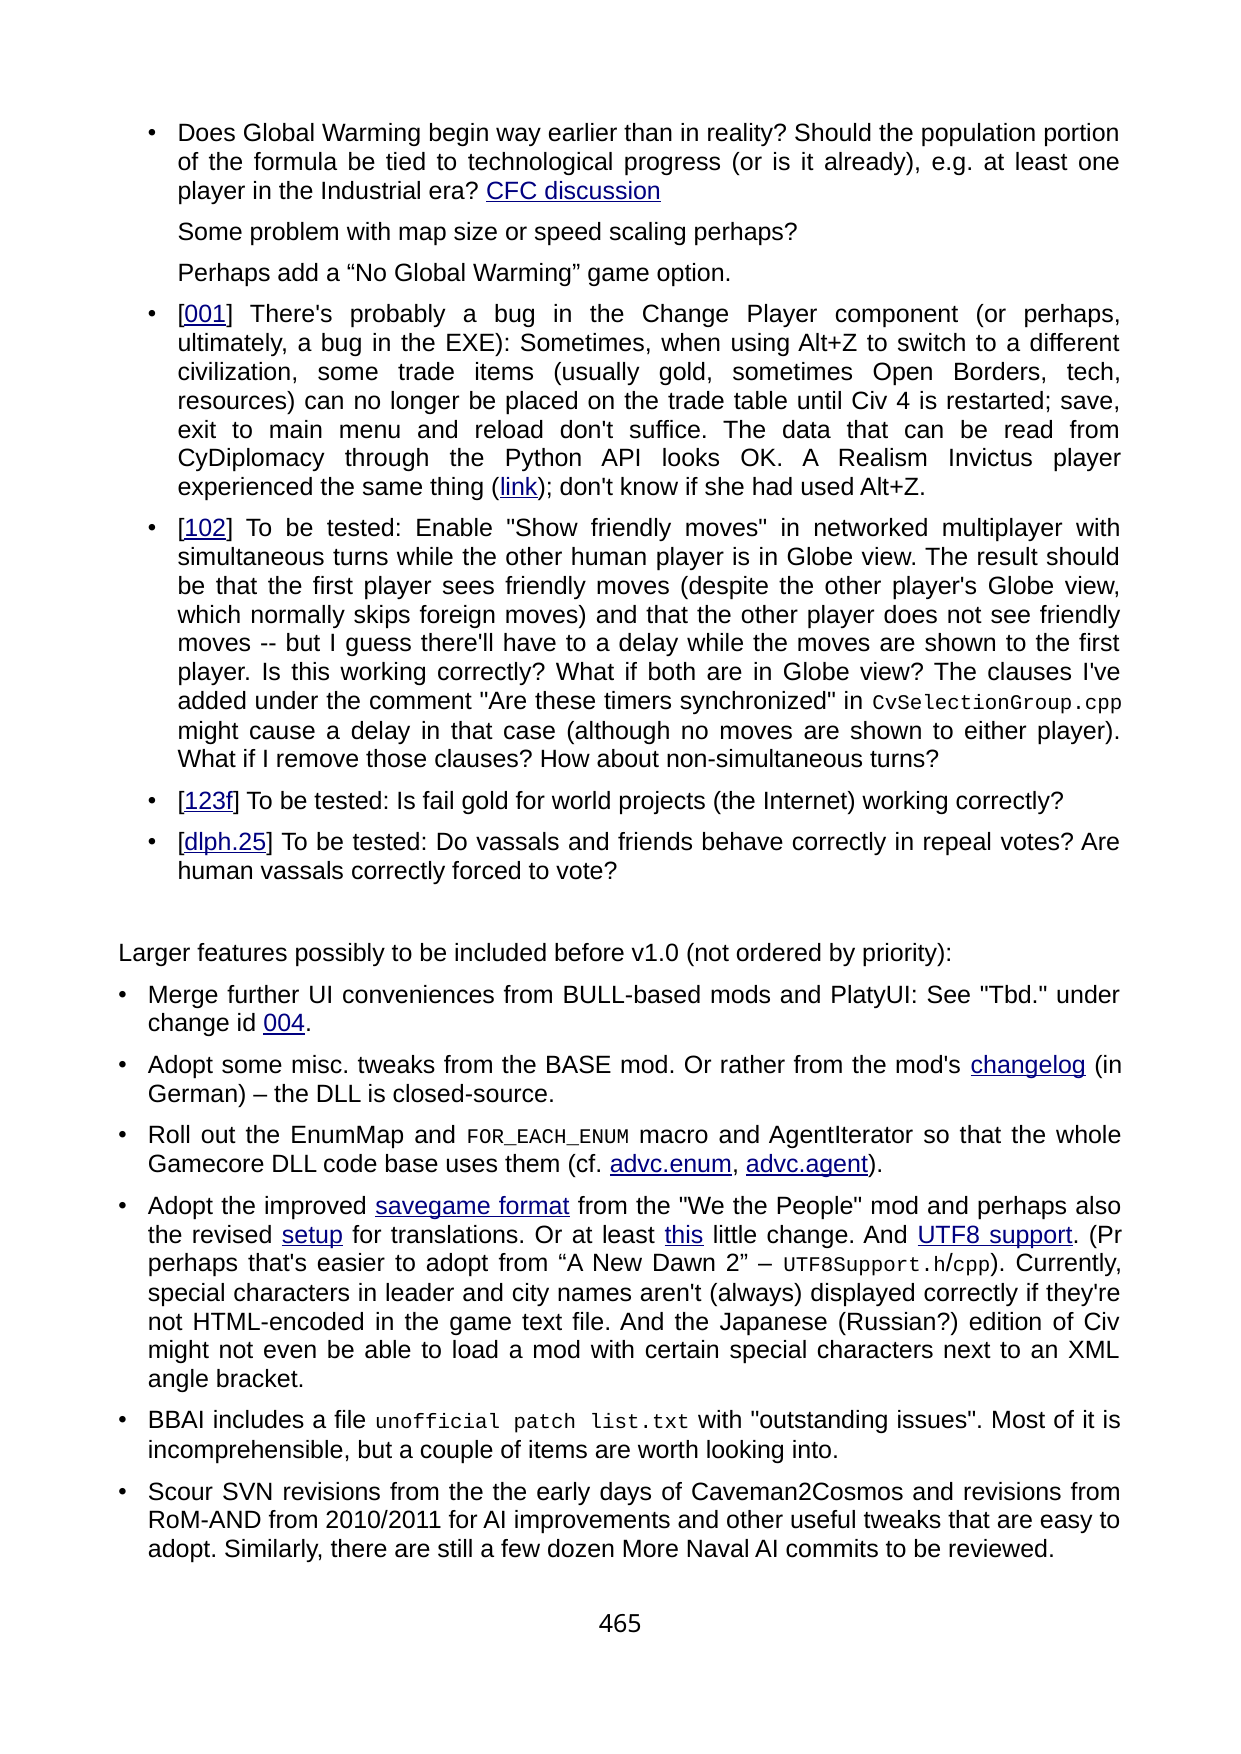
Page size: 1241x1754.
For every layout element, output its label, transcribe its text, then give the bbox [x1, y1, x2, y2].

list [102] To be tested: Enable "Show friendly moves" in networked multiplayer with simultaneous turns while the other human player is in Globe view. The result should be that the first player sees friendly moves (despite the other player's Globe view, which normally skips foreign moves) and that the other player does not see friendly moves -- but I guess there'll have to a delay while the moves are shown to the first player. Is this working correctly? What if both are in Globe view? The clauses I've added under the comment "Are these timers synchronized" in CvSelectionGroup.cpp might cause a delay in that case (although no moves are shown to either player). What if I remove those clauses? How about non-simultaneous turns? [148, 513, 1122, 773]
text Larger features possibly to be included before v1.0 (not ordered by priority): [118, 938, 1122, 967]
list Does Global Warming begin way earlier than in reality? Should the population portion of the formula be tied to technological progress (or is it already), e.g. at least one player in the Industrial era? CFC discussion [148, 118, 1122, 204]
list BBAI includes a file unofficial patch list.txt with "outstanding issues". Most of it is incomprehensible, but a couple of items are worth looking into. [118, 1406, 1122, 1464]
list Roll out the EnumMap and FOR_EACH_ENUM macro and AgentIterator so that the whole Gamecore DLL code base uses them (cf. advc.enum, advc.agent). [118, 1120, 1122, 1178]
list [dlph.25] To be tested: Do vassals and friends behave correctly in repeal votes? Are human vassals correctly forced to vote? [148, 827, 1122, 884]
list [123f] To be tested: Is fail gold for world projects (the Internet) working correctly? [148, 786, 1122, 814]
list Adopt the improved savegame format from the "We the People" mod and perhaps also the revised setup for translations. Or at least this little change. And UTF8 support. (Pr perhaps that's easier to adopt from “A New Dawn 2” – UTF8Support.h/cpp). Currently, special characters in leader and city names aren't (always) displayed correctly if they're not HTML-encoded in the game text file. And the Japanese (Russian?) edition of Civ might not even be able to load a mod with certain special characters next to an XML angle bracket. [118, 1191, 1122, 1393]
list Some problem with map size or speed scaling perhaps? [148, 217, 1122, 246]
list Merge further UI conveniences from BULL-based mods and PlatyUI: See "Tbd." under change id 004. [118, 979, 1122, 1037]
list Scour SVN revisions from the the early days of Caveman2Cosmos and revisions from RoM-AND from 2010/2011 for AI improvements and other useful tweaks that are easy to adopt. Similarly, there are still a few dozen More Naval AI commits to be reviewed. [118, 1476, 1122, 1563]
list [001] There's probably a bug in the Change Player component (or perhaps, ultimately, a bug in the EXE): Sometimes, when using Alt+Z to switch to a different civilization, some trade items (usually gold, sometimes Open Borders, tech, resources) can no longer be placed on the trade table until Civ 4 is restarted; save, exit to main menu and reload don't suffice. The data that can be read from CyDiplomacy through the Python API looks OK. A Realism Invictus player experienced the same thing (link); don't know if she had used Alt+Z. [148, 299, 1122, 501]
list Adopt some misc. tweaks from the BASE mod. Or rather from the mod's changelog (in German) – the DLL is closed-source. [118, 1050, 1122, 1107]
list Perhaps add a “No Global Warming” game option. [148, 258, 1122, 287]
